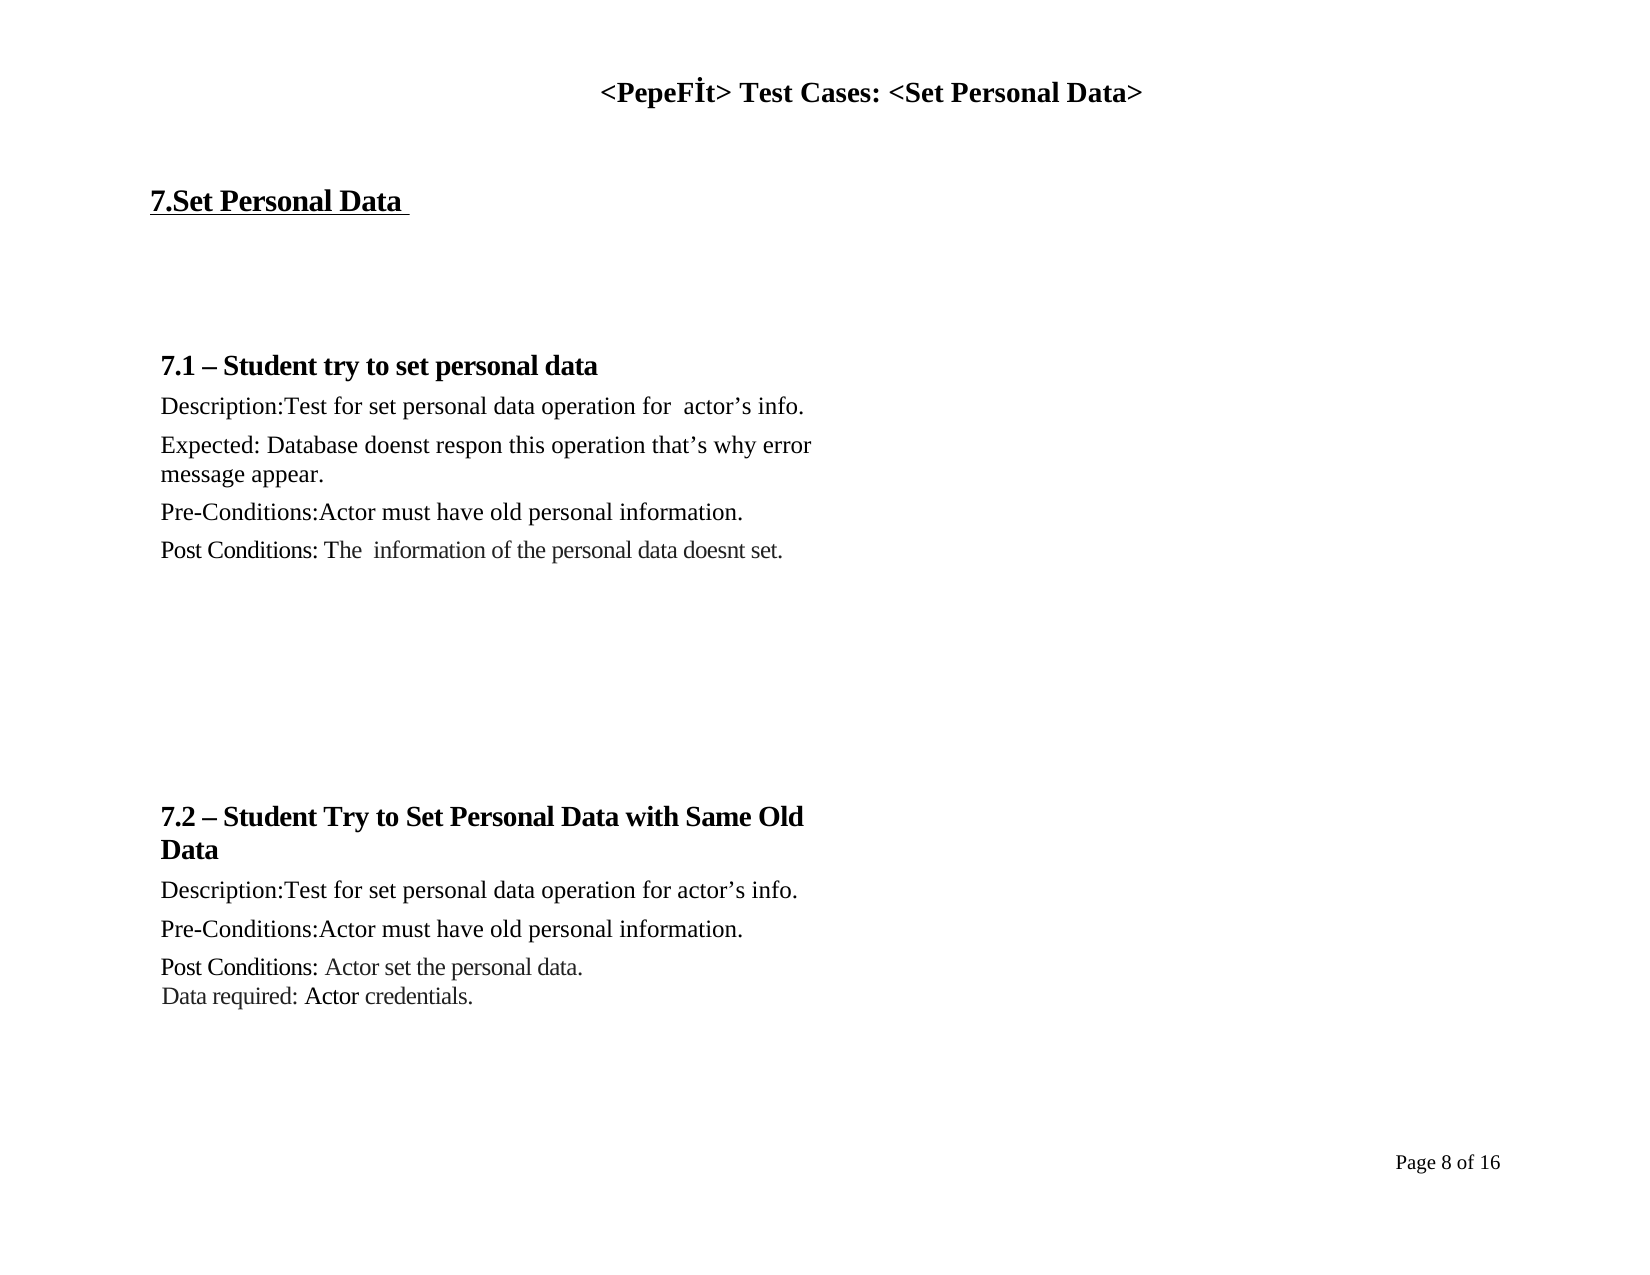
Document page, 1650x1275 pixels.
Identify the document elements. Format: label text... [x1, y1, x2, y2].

list Post Conditions: Actor set the personal data. [160, 952, 846, 981]
list Pre-Conditions:Actor must have old personal information. [160, 497, 846, 526]
list Description:Test for set personal data operation for actor’s info. [160, 392, 846, 420]
list 7.1 – Student try to set personal data [160, 348, 846, 382]
list Pre-Conditions:Actor must have old personal information. [160, 914, 846, 943]
list Description:Test for set personal data operation for actor’s info. [160, 876, 846, 904]
list 7.2 – Student Try to Set Personal Data with Same Old Data [160, 799, 846, 866]
list Post Conditions: The information of the personal data doesnt set. [160, 535, 846, 564]
text 7.Set Personal Data [150, 183, 1500, 218]
text <PepeFİt> Test Cases: <Set Personal Data> [150, 75, 1500, 108]
list Expected: Database doenst respon this operation that’s why error message appear. [160, 430, 846, 487]
text Data required: Actor credentials. [150, 981, 1500, 1010]
